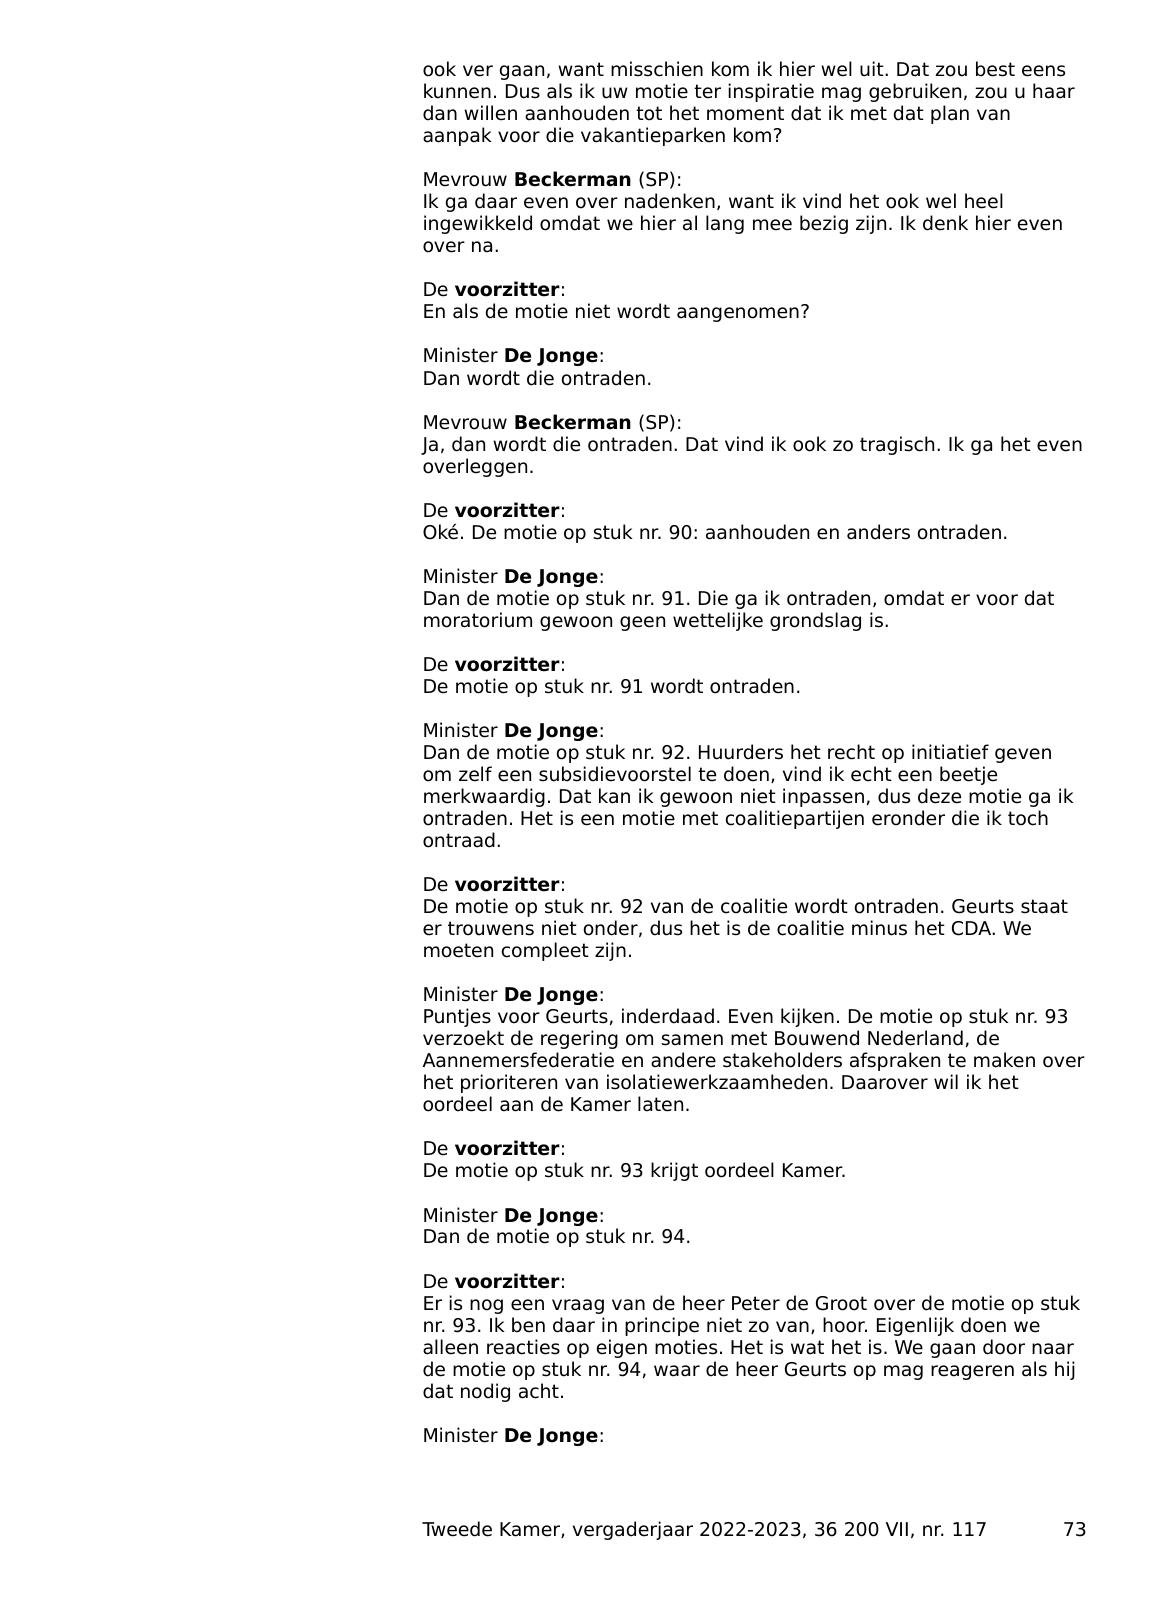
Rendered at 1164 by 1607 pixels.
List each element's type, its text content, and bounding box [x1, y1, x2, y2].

text De motie op stuk nr. 91 wordt ontraden. [422, 676, 1087, 698]
text Minister De Jonge: [422, 1204, 1087, 1226]
text Minister De Jonge: [422, 720, 1087, 742]
text De voorzitter: [422, 500, 1087, 522]
text Er is nog een vraag van de heer Peter de Groot over de motie op stuk nr. 93. Ik ben daar in principe niet zo van, hoor. Eigenlijk doen we alleen reacties op eigen moties. Het is wat het is. We gaan door naar de motie op stuk nr. 94, waar de heer Geurts op mag reageren als hij dat nodig acht. [422, 1293, 1087, 1402]
text Dan de motie op stuk nr. 92. Huurders het recht op initiatief geven om zelf een subsidievoorstel te doen, vind ik echt een beetje merkwaardig. Dat kan ik gewoon niet inpassen, dus deze motie ga ik ontraden. Het is een motie met coalitiepartijen eronder die ik toch ontraad. [422, 742, 1087, 852]
text De voorzitter: [422, 1138, 1087, 1160]
text Dan de motie op stuk nr. 91. Die ga ik ontraden, omdat er voor dat moratorium gewoon geen wettelijke grondslag is. [422, 588, 1087, 632]
text De voorzitter: [422, 279, 1087, 301]
text De motie op stuk nr. 92 van de coalitie wordt ontraden. Geurts staat er trouwens niet onder, dus het is de coalitie minus het CDA. We moeten compleet zijn. [422, 896, 1087, 962]
text Mevrouw Beckerman (SP): [422, 412, 1087, 433]
text Dan de motie op stuk nr. 94. [422, 1226, 1087, 1248]
text En als de motie niet wordt aangenomen? [422, 301, 1087, 323]
text De voorzitter: [422, 1271, 1087, 1293]
text Oké. De motie op stuk nr. 90: aanhouden en anders ontraden. [422, 522, 1087, 544]
text De voorzitter: [422, 874, 1087, 896]
text Mevrouw Beckerman (SP): [422, 169, 1087, 191]
text Minister De Jonge: [422, 1425, 1087, 1447]
text Ik ga daar even over nadenken, want ik vind het ook wel heel ingewikkeld omdat we hier al lang mee bezig zijn. Ik denk hier even over na. [422, 191, 1087, 257]
text Ja, dan wordt die ontraden. Dat vind ik ook zo tragisch. Ik ga het even overleggen. [422, 433, 1087, 477]
text Dan wordt die ontraden. [422, 367, 1087, 389]
text Minister De Jonge: [422, 984, 1087, 1006]
text De voorzitter: [422, 654, 1087, 676]
text Puntjes voor Geurts, inderdaad. Even kijken. De motie op stuk nr. 93 verzoekt de regering om samen met Bouwend Nederland, de Aannemersfederatie en andere stakeholders afspraken te maken over het prioriteren van isolatiewerkzaamheden. Daarover wil ik het oordeel aan de Kamer laten. [422, 1006, 1087, 1116]
text Minister De Jonge: [422, 566, 1087, 588]
text Minister De Jonge: [422, 345, 1087, 367]
text De motie op stuk nr. 93 krijgt oordeel Kamer. [422, 1160, 1087, 1182]
text ook ver gaan, want misschien kom ik hier wel uit. Dat zou best eens kunnen. Dus als ik uw motie ter inspiratie mag gebruiken, zou u haar dan willen aanhouden tot het moment dat ik met dat plan van aanpak voor die vakantieparken kom? [422, 59, 1087, 147]
